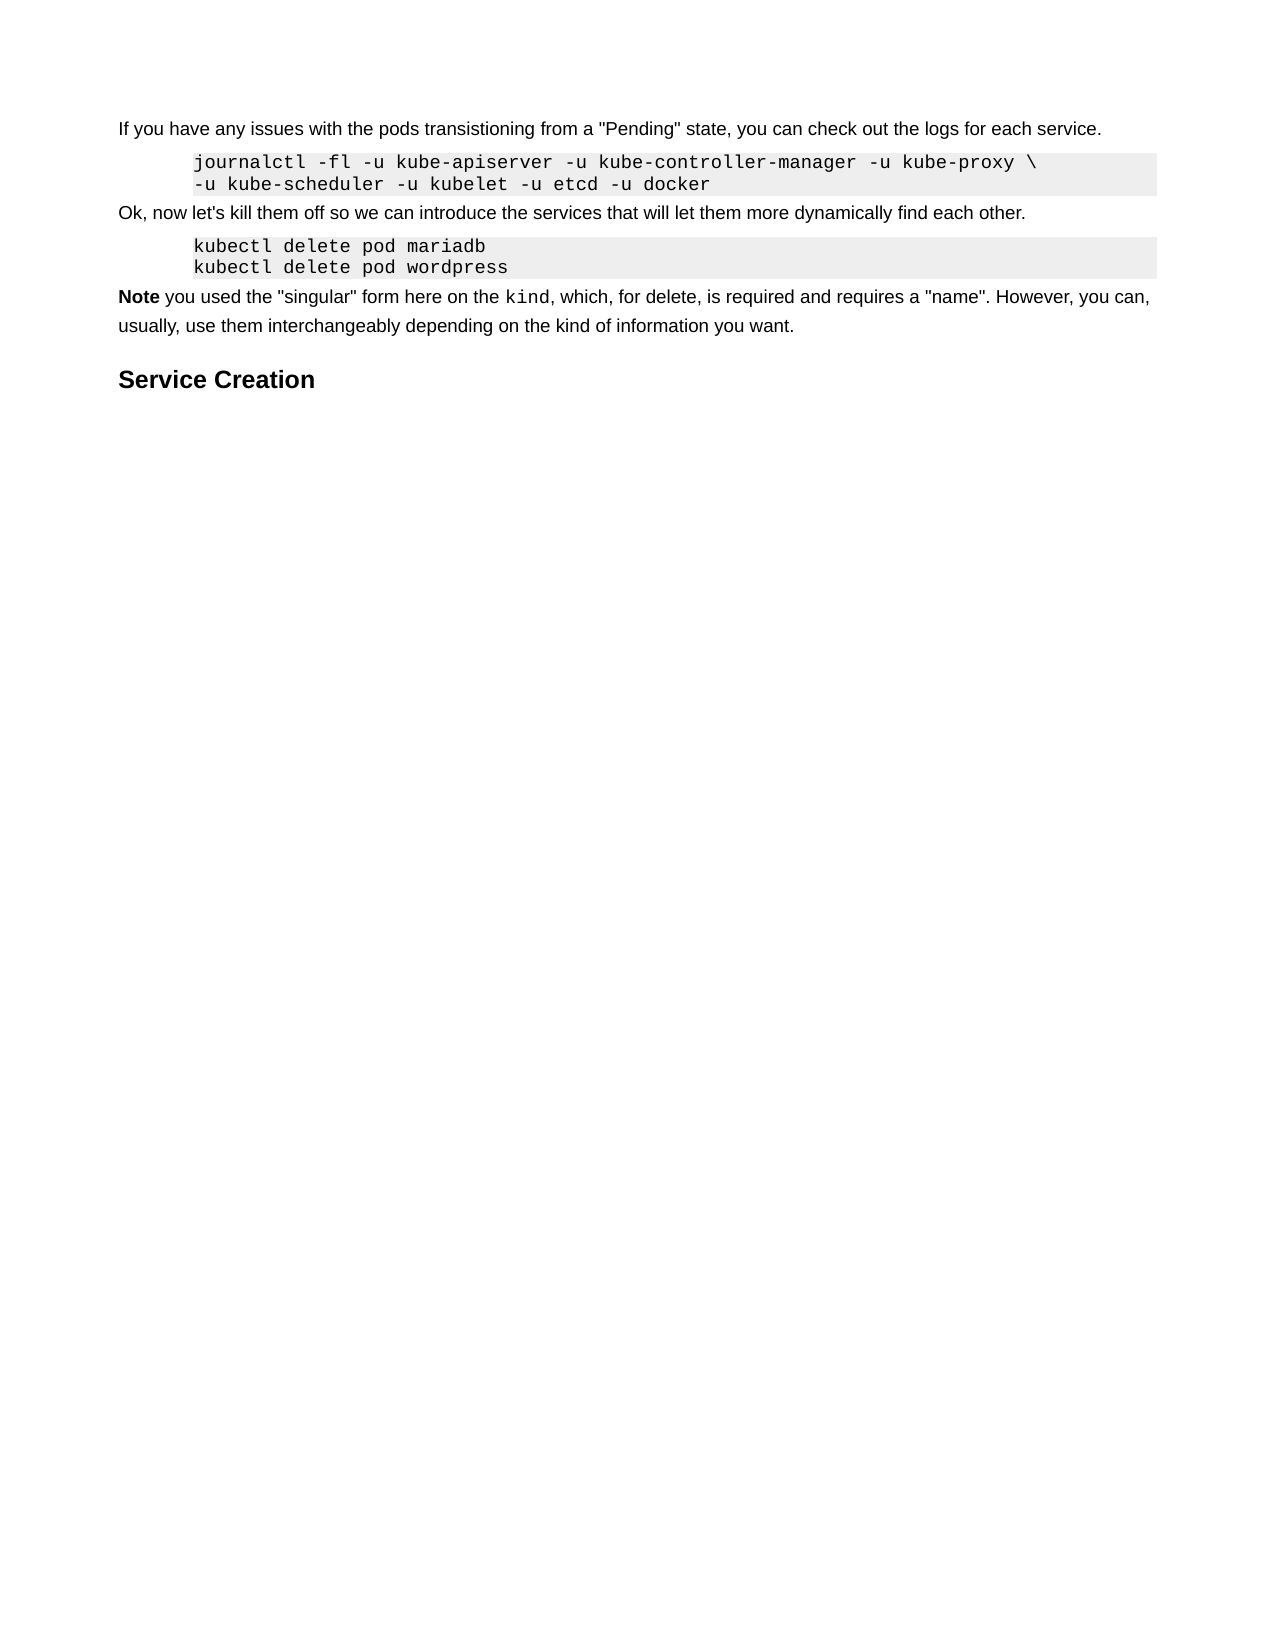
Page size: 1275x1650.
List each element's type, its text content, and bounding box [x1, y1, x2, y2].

text If you have any issues with the pods transistioning from a "Pending" state, you can check out the logs for each service. [118, 118, 1157, 140]
text journalctl -fl -u kube-apiserver -u kube-controller-manager -u kube-proxy \ [193, 153, 1157, 174]
text Service Creation [118, 365, 1157, 393]
text Note you used the "singular" form here on the kind, which, for delete, is required and requires a "name". However, you can, usually, use them interchangeably depending on the kind of information you want. [118, 285, 1157, 336]
text Ok, now let's kill them off so we can introduce the services that will let them more dynamically find each other. [118, 202, 1157, 223]
text kubectl delete pod wordpress [193, 258, 1157, 279]
text kubectl delete pod mariadb [193, 237, 1157, 258]
text -u kube-scheduler -u kubelet -u etcd -u docker [193, 174, 1157, 196]
